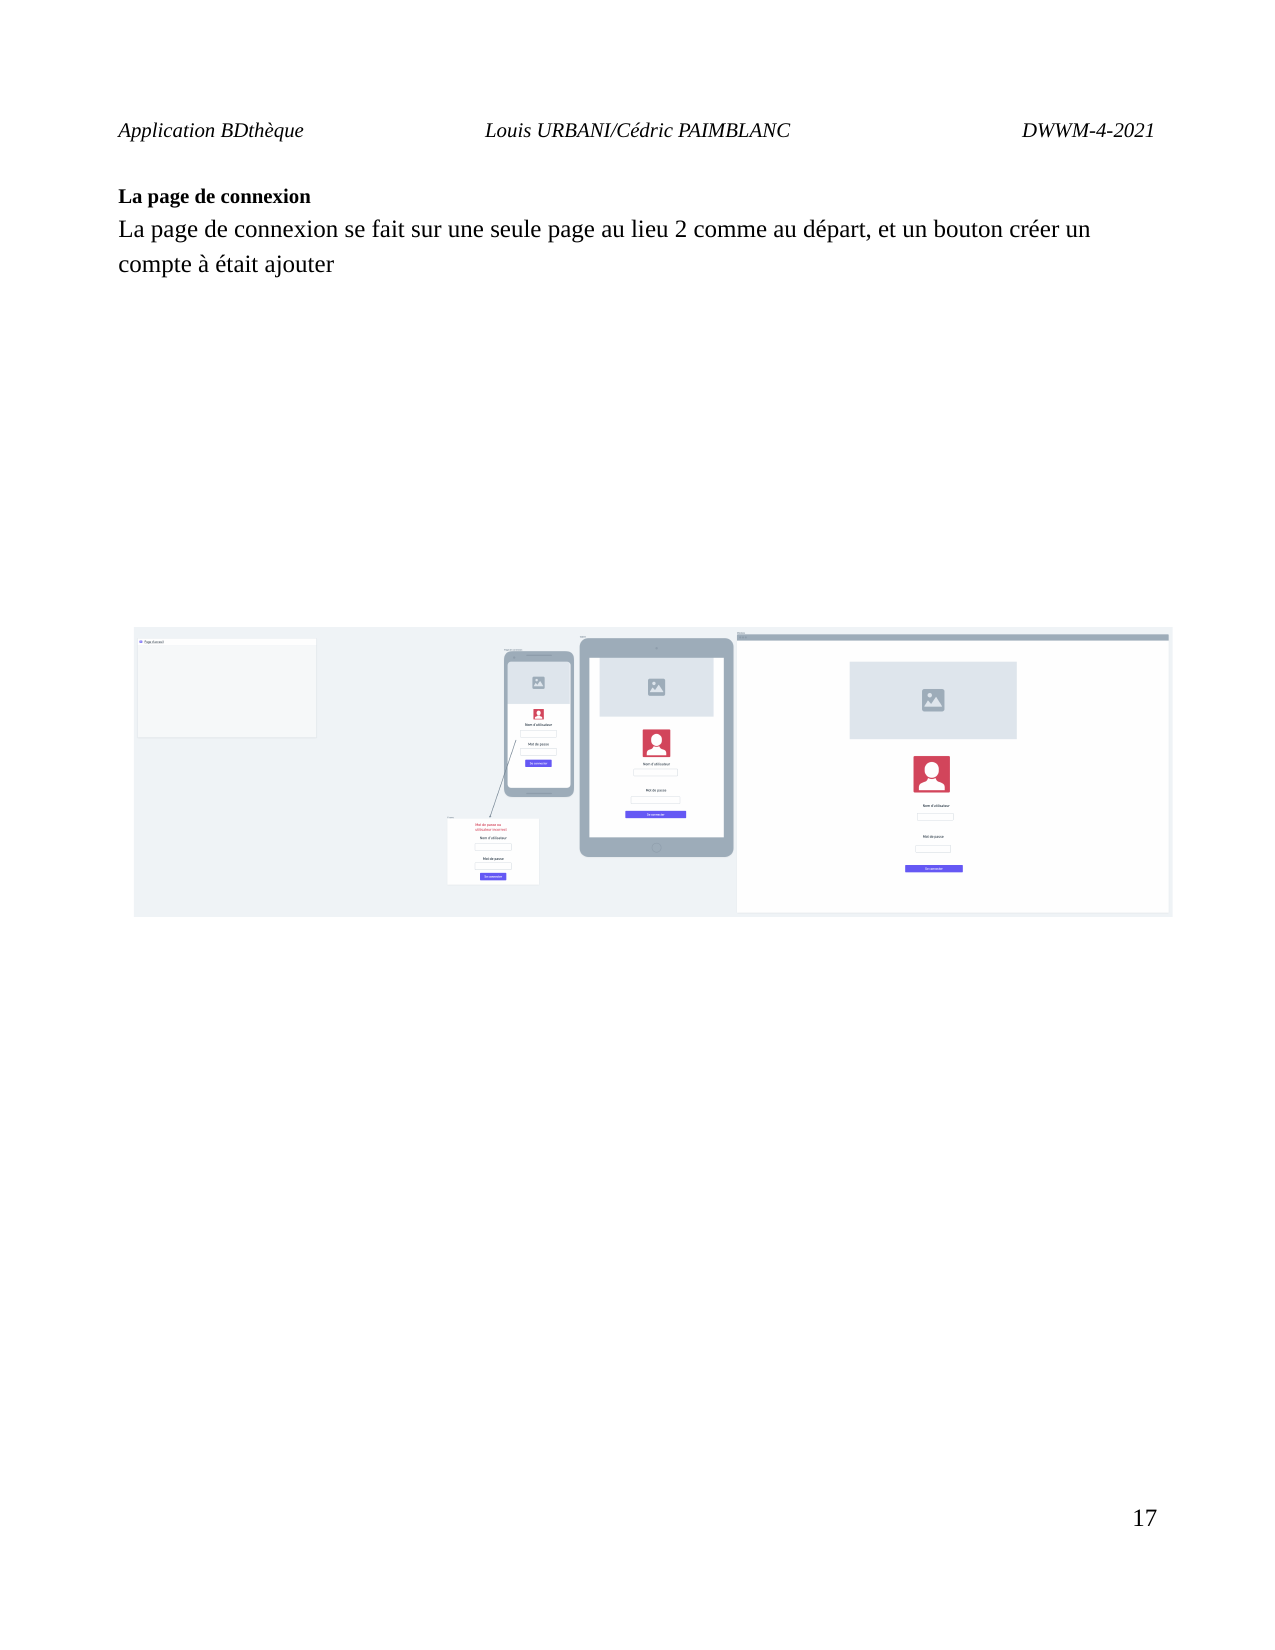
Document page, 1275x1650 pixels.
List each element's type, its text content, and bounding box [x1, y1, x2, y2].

subtitle La page de connexion [118, 184, 1157, 208]
picture [133, 627, 1173, 917]
text La page de connexion se fait sur une seule page au lieu 2 comme au départ, et un bouton créer un compte à était ajouter [118, 214, 1157, 278]
